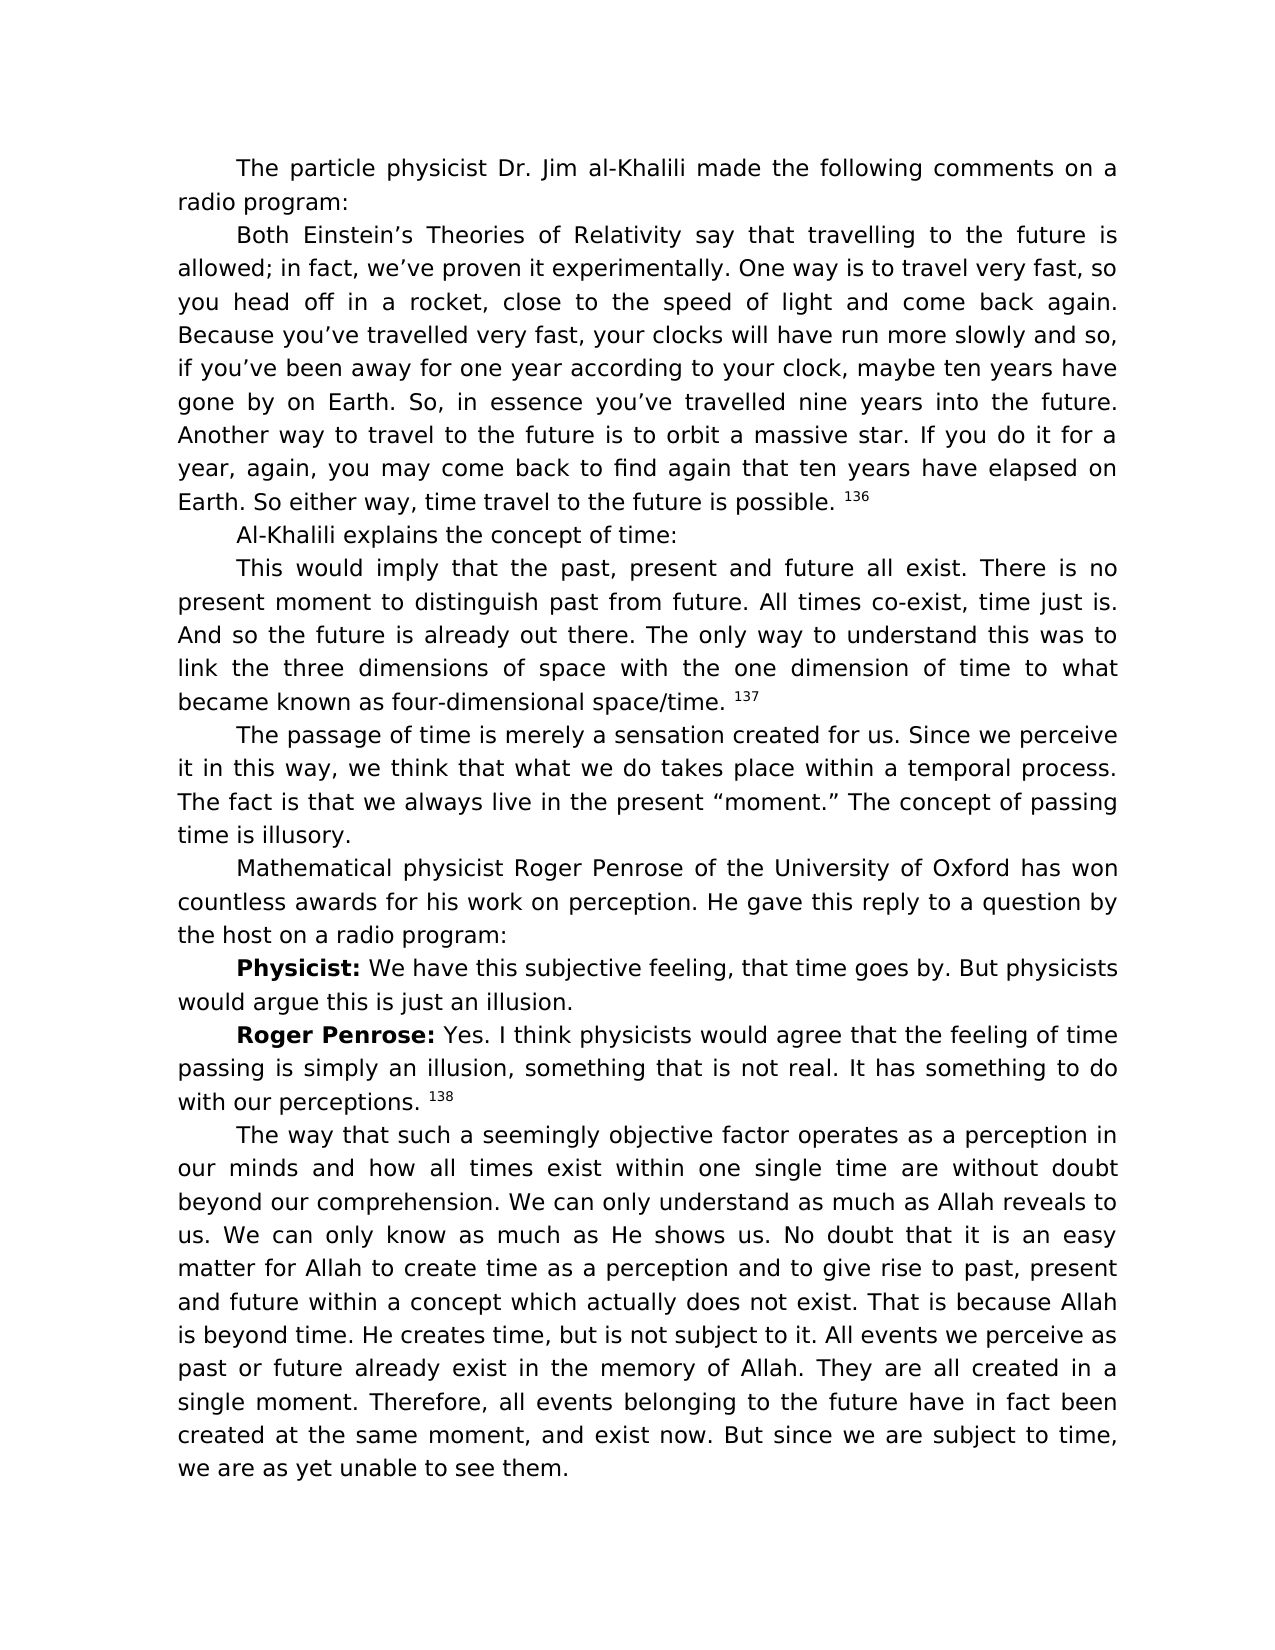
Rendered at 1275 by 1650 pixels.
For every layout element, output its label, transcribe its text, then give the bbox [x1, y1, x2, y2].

text Physicist: We have this subjective feeling, that time goes by. But physicists would argue this is just an illusion. [177, 950, 1119, 1017]
text Mathematical physicist Roger Penrose of the University of Oxford has won countless awards for his work on perception. He gave this reply to a question by the host on a radio program: [177, 850, 1119, 950]
text The passage of time is merely a sensation created for us. Since we perceive it in this way, we think that what we do takes place within a temporal process. The fact is that we always live in the present “moment.” The concept of passing time is illusory. [177, 717, 1119, 850]
text The particle physicist Dr. Jim al-Khalili made the following comments on a radio program: [177, 150, 1119, 217]
text This would imply that the past, present and future all exist. There is no present moment to distinguish past from future. All times co-exist, time just is. And so the future is already out there. The only way to understand this was to link the three dimensions of space with the one dimension of time to what became known as four-dimensional space/time. 137 [177, 550, 1119, 717]
text The way that such a seemingly objective factor operates as a perception in our minds and how all times exist within one single time are without doubt beyond our comprehension. We can only understand as much as Allah reveals to us. We can only know as much as He shows us. No doubt that it is an easy matter for Allah to create time as a perception and to give rise to past, present and future within a concept which actually does not exist. That is because Allah is beyond time. He creates time, but is not subject to it. All events we perceive as past or future already exist in the memory of Allah. They are all created in a single moment. Therefore, all events belonging to the future have in fact been created at the same moment, and exist now. But since we are subject to time, we are as yet unable to see them. [177, 1117, 1119, 1483]
text Both Einstein’s Theories of Relativity say that travelling to the future is allowed; in fact, we’ve proven it experimentally. One way is to travel very fast, so you head off in a rocket, close to the speed of light and come back again. Because you’ve travelled very fast, your clocks will have run more slowly and so, if you’ve been away for one year according to your clock, maybe ten years have gone by on Earth. So, in essence you’ve travelled nine years into the future. Another way to travel to the future is to orbit a massive star. If you do it for a year, again, you may come back to find again that ten years have elapsed on Earth. So either way, time travel to the future is possible. 136 [177, 217, 1119, 517]
text Roger Penrose: Yes. I think physicists would agree that the feeling of time passing is simply an illusion, something that is not real. It has something to do with our perceptions. 138 [177, 1017, 1119, 1117]
text Al-Khalili explains the concept of time: [177, 517, 1119, 550]
